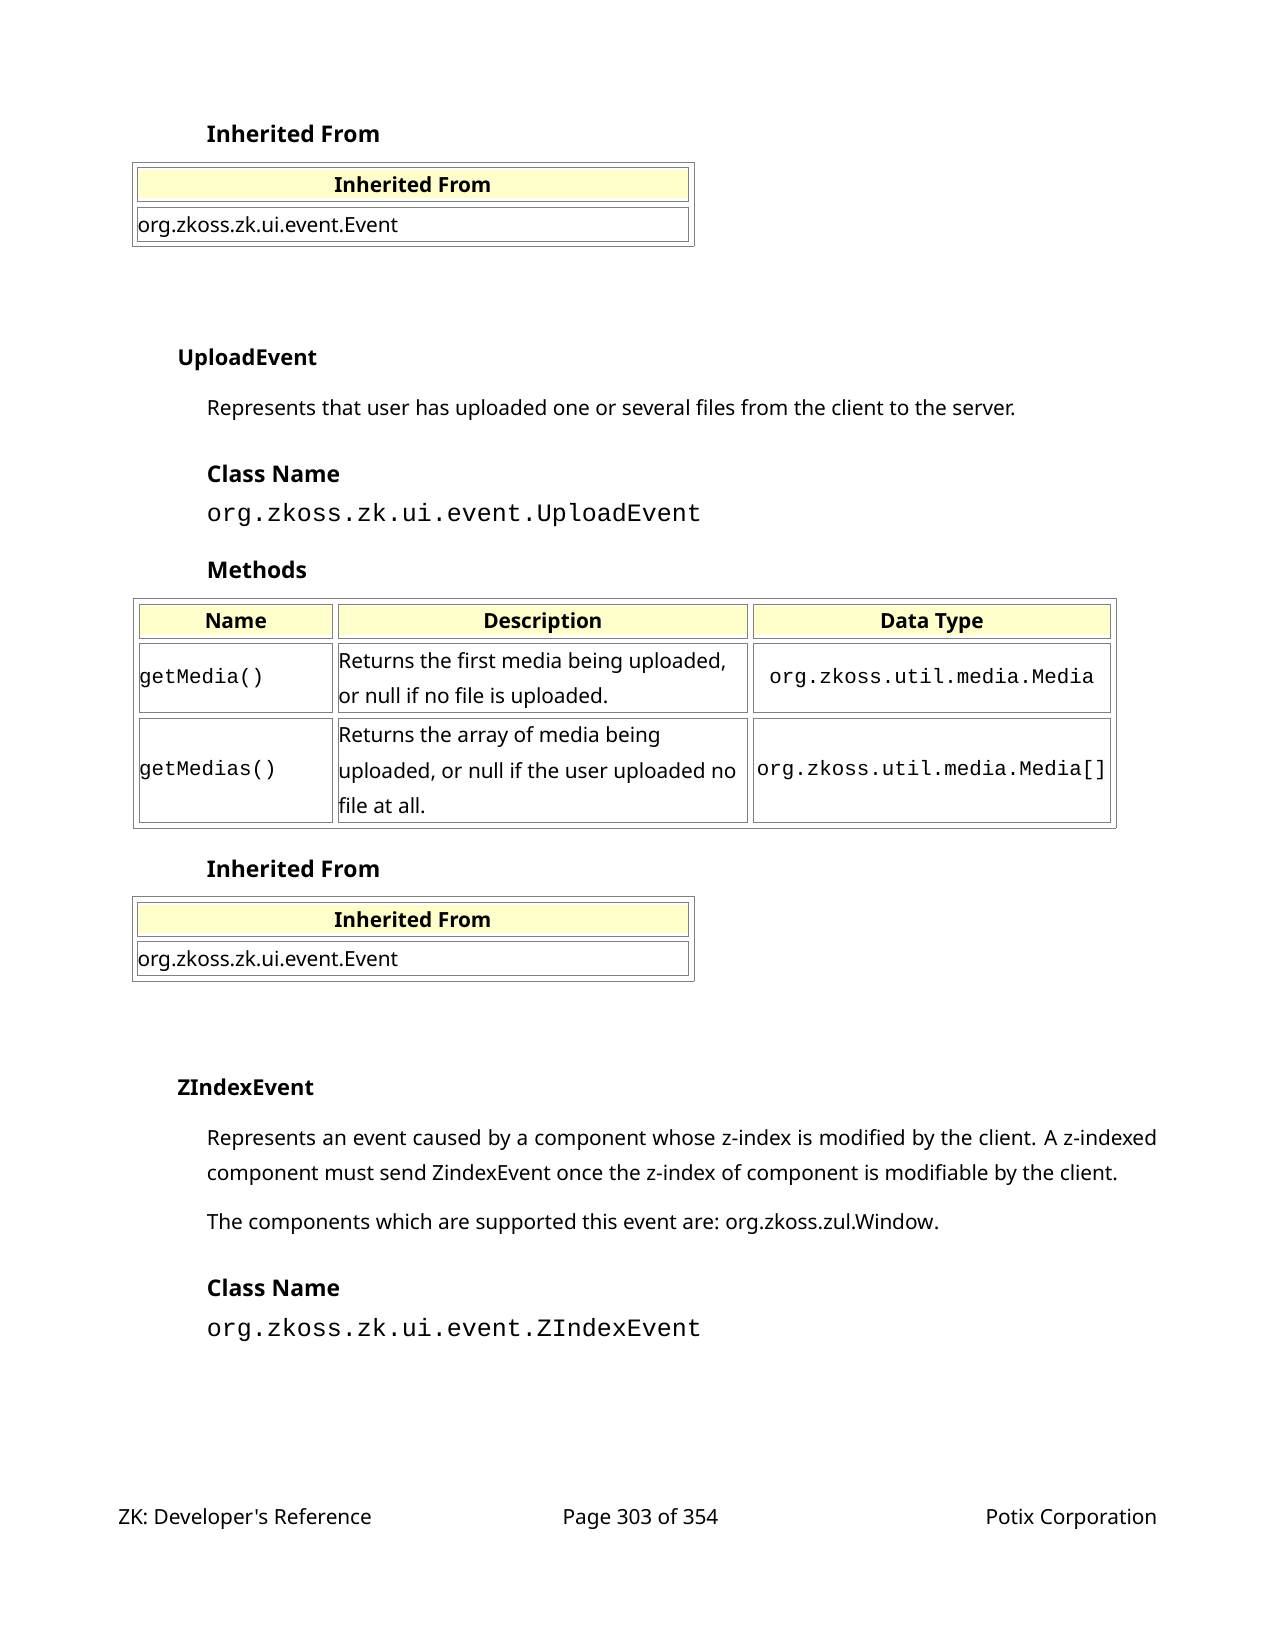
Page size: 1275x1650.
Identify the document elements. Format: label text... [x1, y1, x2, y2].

subtitle Methods [207, 554, 1157, 586]
subtitle UploadEvent [177, 342, 1157, 372]
table_header Description [335, 599, 750, 638]
table_cell org.zkoss.util.media.Media[] [750, 712, 1113, 822]
subtitle Class Name [207, 457, 1157, 489]
table_header Name [136, 599, 335, 638]
table_header Data Type [750, 599, 1113, 638]
text The components which are supported this event are: org.zkoss.zul.Window. [207, 1207, 1157, 1235]
table_cell org.zkoss.zk.ui.event.Event [134, 201, 691, 241]
table_cell org.zkoss.util.media.Media [750, 638, 1113, 712]
table_cell getMedia() [136, 638, 335, 712]
subtitle Inherited From [207, 118, 1157, 149]
subtitle Inherited From [207, 853, 1157, 884]
text org.zkoss.zk.ui.event.UploadEvent [207, 501, 1157, 529]
table_cell Returns the array of media being uploaded, or null if the user uploaded no file at all. [335, 712, 750, 822]
table_header Inherited From [134, 897, 691, 936]
text Represents that user has uploaded one or several files from the client to the server. [207, 393, 1157, 421]
table_cell getMedias() [136, 712, 335, 822]
table_cell org.zkoss.zk.ui.event.Event [134, 936, 691, 975]
table_cell Returns the first media being uploaded, or null if no file is uploaded. [335, 638, 750, 712]
table_header Inherited From [134, 163, 691, 201]
subtitle Class Name [207, 1272, 1157, 1303]
text Represents an event caused by a component whose z-index is modified by the client. A z-indexed component must send ZindexEvent once the z-index of component is modifiable by the client. [207, 1123, 1157, 1186]
text org.zkoss.zk.ui.event.ZIndexEvent [207, 1315, 1157, 1343]
subtitle ZIndexEvent [177, 1072, 1157, 1102]
